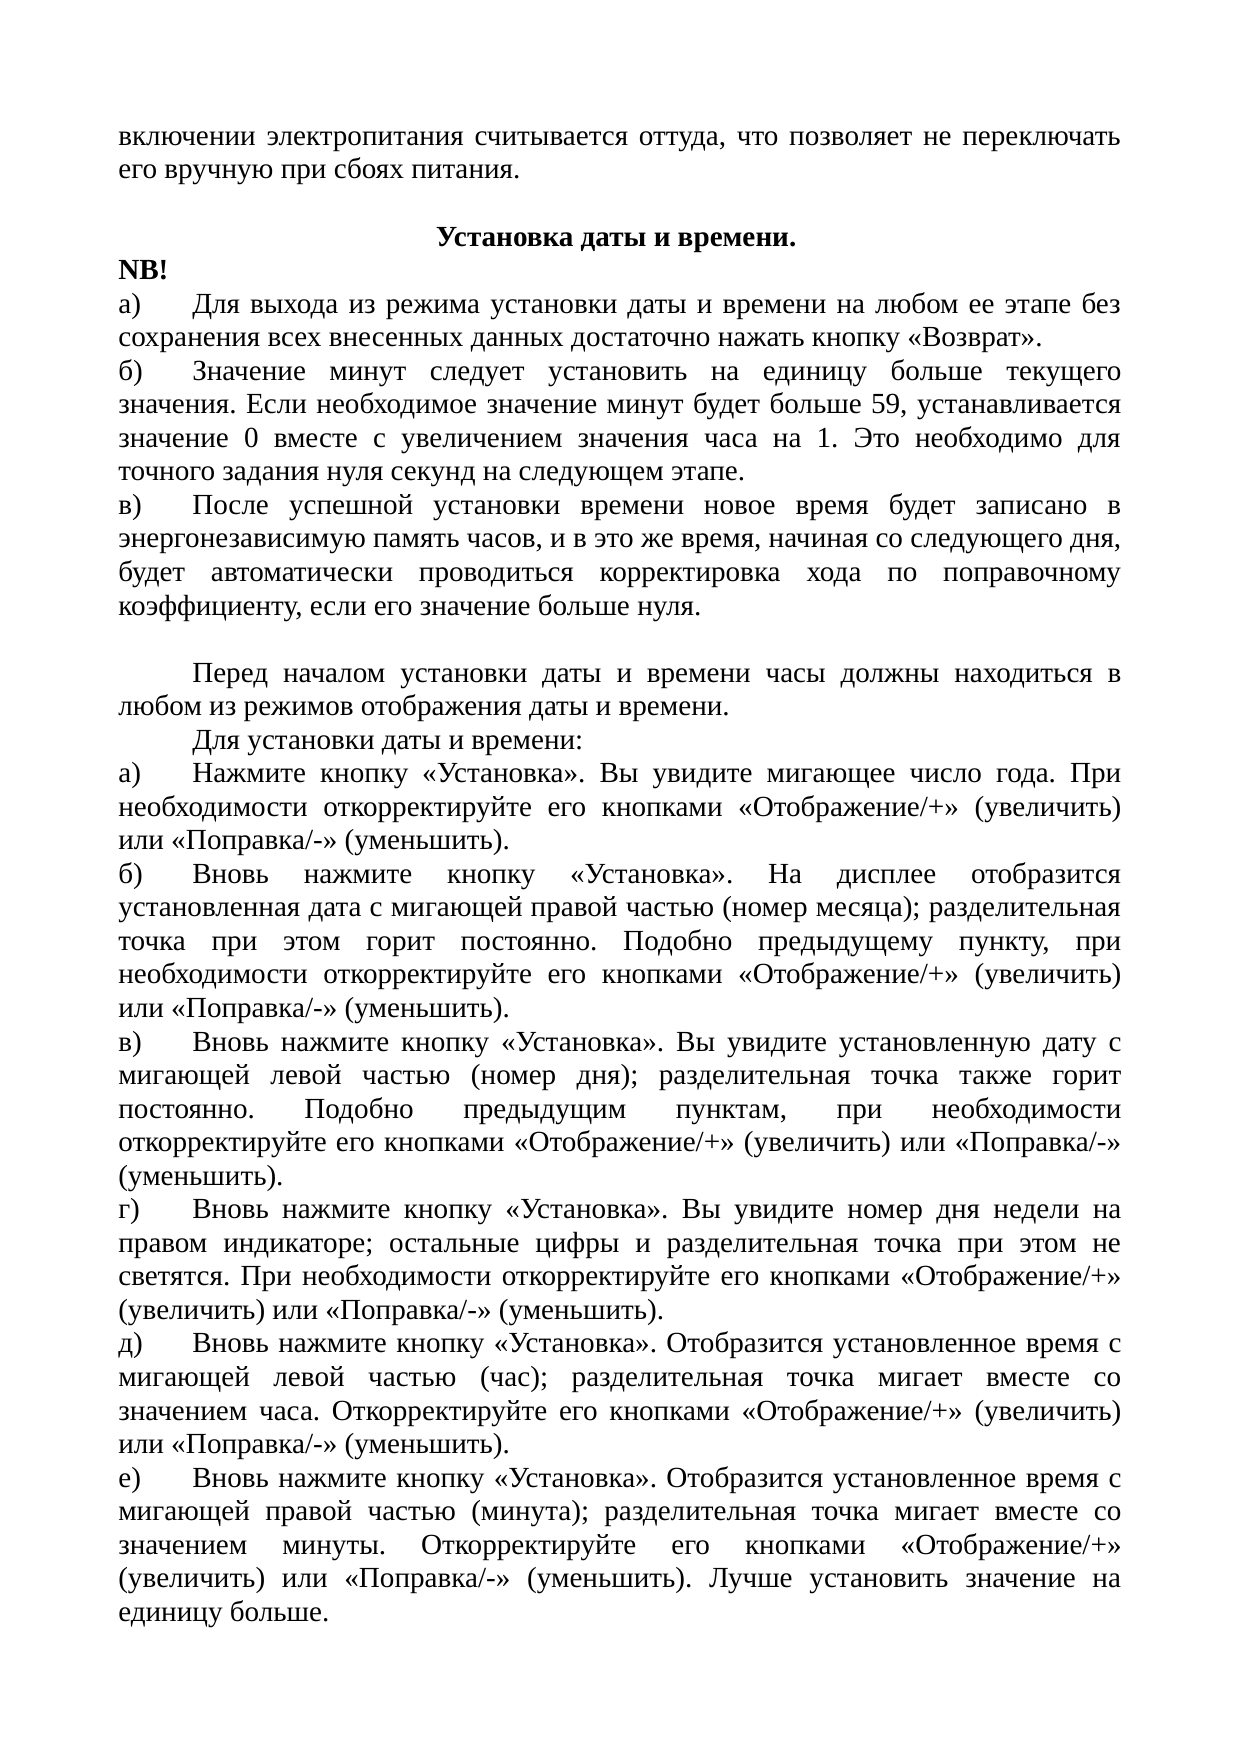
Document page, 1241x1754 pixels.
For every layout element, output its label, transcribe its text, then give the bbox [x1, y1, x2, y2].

text Перед началом установки даты и времени часы должны находиться в любом из режимов отображения даты и времени. [118, 655, 1122, 722]
text NB! [118, 252, 1122, 286]
text в) Вновь нажмите кнопку «Установка». Вы увидите установленную дату с мигающей левой частью (номер дня); разделительная точка также горит постоянно. Подобно предыдущим пунктам, при необходимости откорректируйте его кнопками «Отображение/+» (увеличить) или «Поправка/-» (уменьшить). [118, 1024, 1122, 1191]
text а) Для выхода из режима установки даты и времени на любом ее этапе без сохранения всех внесенных данных достаточно нажать кнопку «Возврат». [118, 286, 1122, 353]
text е) Вновь нажмите кнопку «Установка». Отобразится установленное время с мигающей правой частью (минута); разделительная точка мигает вместе со значением минуты. Откорректируйте его кнопками «Отображение/+» (увеличить) или «Поправка/-» (уменьшить). Лучше установить значение на единицу больше. [118, 1460, 1122, 1627]
text г) Вновь нажмите кнопку «Установка». Вы увидите номер дня недели на правом индикаторе; остальные цифры и разделительная точка при этом не светятся. При необходимости откорректируйте его кнопками «Отображение/+» (увеличить) или «Поправка/-» (уменьшить). [118, 1191, 1122, 1326]
text б) Вновь нажмите кнопку «Установка». На дисплее отобразится установленная дата с мигающей правой частью (номер месяца); разделительная точка при этом горит постоянно. Подобно предыдущему пункту, при необходимости откорректируйте его кнопками «Отображение/+» (увеличить) или «Поправка/-» (уменьшить). [118, 856, 1122, 1024]
text а) Нажмите кнопку «Установка». Вы увидите мигающее число года. При необходимости откорректируйте его кнопками «Отображение/+» (увеличить) или «Поправка/-» (уменьшить). [118, 755, 1122, 856]
text б) Значение минут следует установить на единицу больше текущего значения. Если необходимое значение минут будет больше 59, устанавливается значение 0 вместе с увеличением значения часа на 1. Это необходимо для точного задания нуля секунд на следующем этапе. [118, 353, 1122, 487]
text д) Вновь нажмите кнопку «Установка». Отобразится установленное время с мигающей левой частью (час); разделительная точка мигает вместе со значением часа. Откорректируйте его кнопками «Отображение/+» (увеличить) или «Поправка/-» (уменьшить). [118, 1326, 1122, 1460]
text Для установки даты и времени: [118, 722, 1122, 755]
text в) После успешной установки времени новое время будет записано в энергонезависимую память часов, и в это же время, начиная со следующего дня, будет автоматически проводиться корректировка хода по поправочному коэффициенту, если его значение больше нуля. [118, 487, 1122, 621]
text включении электропитания считывается оттуда, что позволяет не переключать его вручную при сбоях питания. [118, 118, 1122, 185]
text Установка даты и времени. [118, 219, 1122, 252]
